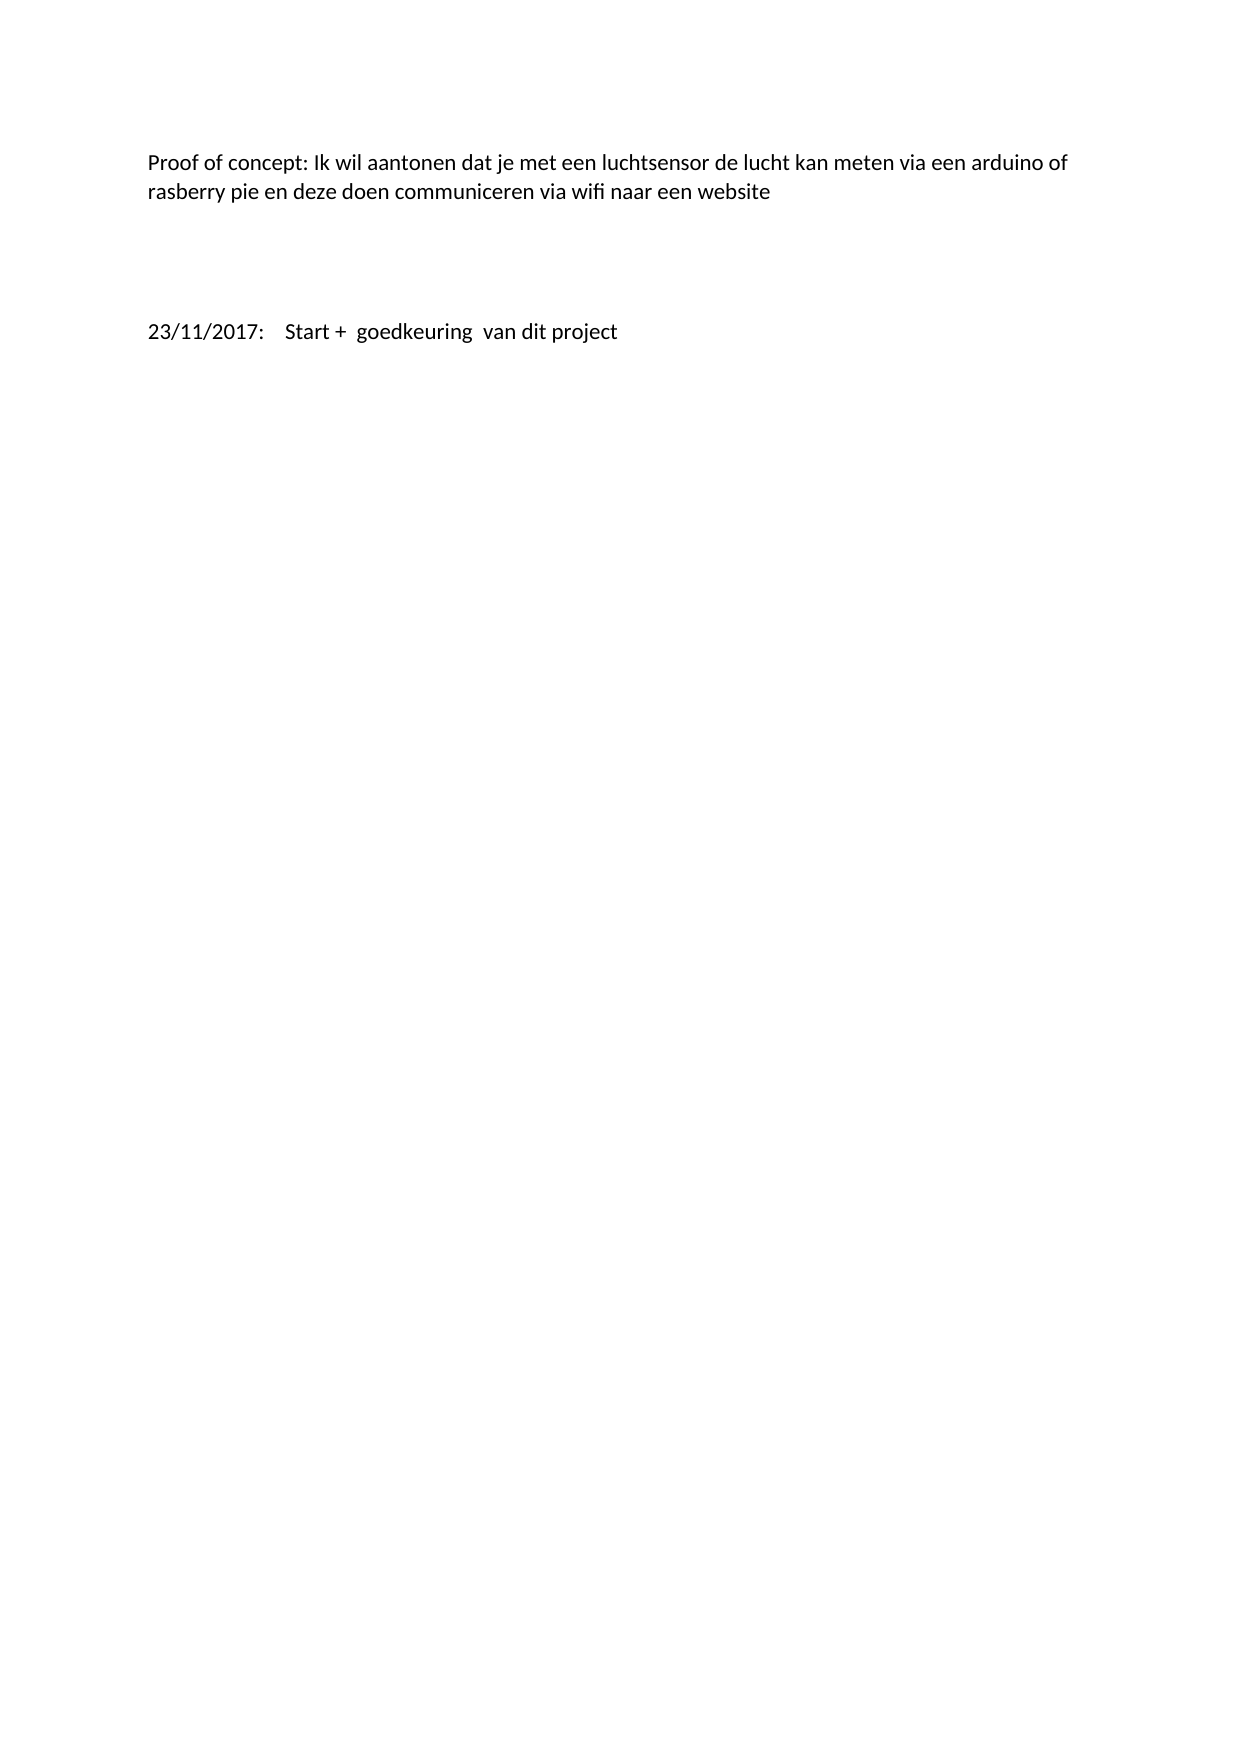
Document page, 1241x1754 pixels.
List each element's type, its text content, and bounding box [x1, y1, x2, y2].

text Proof of concept: Ik wil aantonen dat je met een luchtsensor de lucht kan meten via een arduino of rasberry pie en deze doen communiceren via wifi naar een website [148, 148, 1093, 206]
text 23/11/2017: Start + goedkeuring van dit project [148, 317, 1093, 345]
